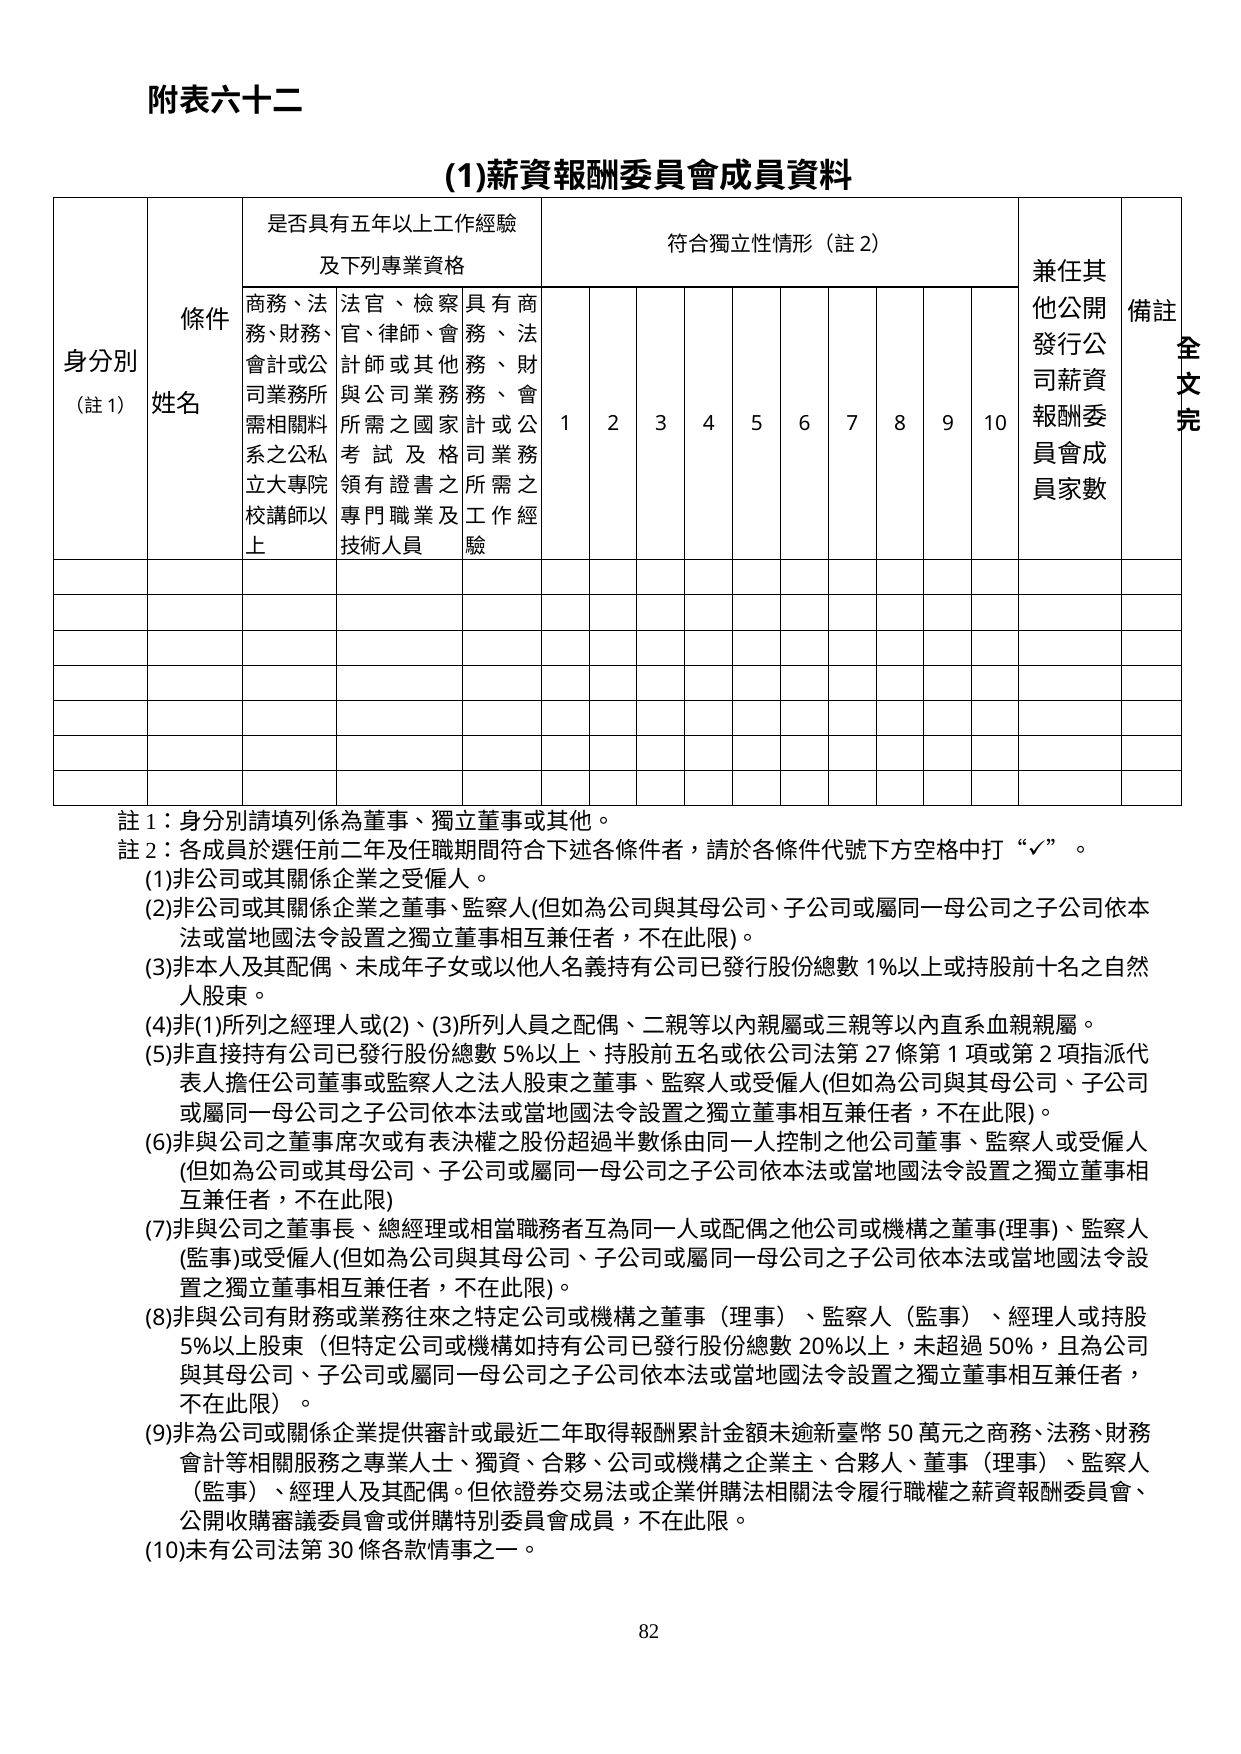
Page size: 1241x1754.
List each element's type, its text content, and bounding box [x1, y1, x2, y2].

table_cell [1019, 771, 1121, 805]
table_cell [924, 666, 971, 700]
table_cell [590, 666, 636, 700]
table_header 備註 全文完 [1122, 198, 1181, 559]
table_cell [337, 771, 462, 805]
table_cell [590, 701, 636, 735]
table_cell [243, 736, 336, 770]
text (3)非本人及其配偶、未成年子女或以他人名義持有公司已發行股份總數1%以上或持股前十名之自然人股東。 [145, 952, 1150, 1010]
table_header 兼任其他公開發行公司薪資報酬委員會成員家數 [1019, 198, 1121, 559]
table_cell [243, 560, 336, 594]
table_cell [542, 631, 589, 664]
table_cell [637, 595, 684, 629]
table_cell [54, 560, 147, 594]
table_cell [781, 631, 828, 664]
table_cell [972, 666, 1018, 700]
text (10)未有公司法第30條各款情事之一。 [145, 1535, 1150, 1564]
text (9)非為公司或關係企業提供審計或最近二年取得報酬累計金額未逾新臺幣50萬元之商務、法務、財務、會計等相關服務之專業人士、獨資、合夥、公司或機構之企業主、合夥人、董事（理事）、監察人（監事）、經理人及其配偶。但依證券交易法或企業併購法相關法令履行職權之薪資報酬委員會、公開收購審議委員會或併購特別委員會成員，不在此限。 [145, 1418, 1150, 1535]
table_cell [733, 736, 780, 770]
table_cell [1019, 701, 1121, 735]
table_cell [1122, 631, 1181, 664]
table_cell [54, 666, 147, 700]
text (5)非直接持有公司已發行股份總數5%以上、持股前五名或依公司法第27條第1項或第2項指派代表人擔任公司董事或監察人之法人股東之董事、監察人或受僱人(但如為公司與其母公司、子公司或屬同一母公司之子公司依本法或當地國法令設置之獨立董事相互兼任者，不在此限)。 [145, 1039, 1150, 1127]
table_cell [463, 736, 541, 770]
text 附表六十二 [148, 75, 1150, 149]
table_cell [1122, 736, 1181, 770]
table_cell [733, 560, 780, 594]
table_cell [243, 701, 336, 735]
text (8)非與公司有財務或業務往來之特定公司或機構之董事（理事）、監察人（監事）、經理人或持股5%以上股東（但特定公司或機構如持有公司已發行股份總數20%以上，未超過50%，且為公司與其母公司、子公司或屬同一母公司之子公司依本法或當地國法令設置之獨立董事相互兼任者，不在此限）。 [145, 1302, 1150, 1418]
table_cell [781, 701, 828, 735]
table_header 身分別 （註1） [54, 198, 147, 559]
table_cell [829, 666, 876, 700]
table_cell [542, 560, 589, 594]
table_cell 6 [781, 288, 828, 559]
table_cell 2 [590, 288, 636, 559]
table_cell [685, 631, 732, 664]
table_cell [829, 736, 876, 770]
text 註2：各成員於選任前二年及任職期間符合下述各條件者，請於各條件代號下方空格中打“”。 [118, 835, 1150, 864]
table_cell [1019, 736, 1121, 770]
table_header 條件 姓名 [148, 198, 242, 559]
text (6)非與公司之董事席次或有表決權之股份超過半數係由同一人控制之他公司董事、監察人或受僱人(但如為公司或其母公司、子公司或屬同一母公司之子公司依本法或當地國法令設置之獨立董事相互兼任者，不在此限) [145, 1127, 1150, 1214]
table_cell 4 [685, 288, 732, 559]
table_cell [877, 595, 923, 629]
table_cell [243, 666, 336, 700]
table_cell [1122, 701, 1181, 735]
table_cell [733, 595, 780, 629]
table_cell [337, 736, 462, 770]
table_cell [972, 701, 1018, 735]
table_cell [924, 560, 971, 594]
table_cell 法官、檢察官、律師、會計師或其他與公司業務所需之國家考試及格 領有證書之專門職業及技術人員 [337, 288, 462, 559]
table_cell [829, 631, 876, 664]
table_cell [877, 631, 923, 664]
table_cell 7 [829, 288, 876, 559]
table_cell [590, 631, 636, 664]
table_cell [337, 560, 462, 594]
table_cell [733, 666, 780, 700]
table_cell [590, 595, 636, 629]
table_header 是否具有五年以上工作經驗 及下列專業資格 [243, 198, 541, 286]
table_cell [337, 595, 462, 629]
table_cell [829, 560, 876, 594]
table_cell [337, 666, 462, 700]
table_cell [243, 595, 336, 629]
table_cell 10 [972, 288, 1018, 559]
table_cell [54, 701, 147, 735]
table_cell [243, 631, 336, 664]
text (1)非公司或其關係企業之受僱人。 [145, 864, 1150, 893]
table_cell [54, 736, 147, 770]
table_cell 8 [877, 288, 923, 559]
table_cell [685, 701, 732, 735]
table_cell [829, 701, 876, 735]
text (2)非公司或其關係企業之董事、監察人(但如為公司與其母公司、子公司或屬同一母公司之子公司依本法或當地國法令設置之獨立董事相互兼任者，不在此限)。 [145, 893, 1150, 952]
table_cell [542, 595, 589, 629]
table_cell [637, 736, 684, 770]
table_cell [637, 771, 684, 805]
table_cell [877, 771, 923, 805]
table_cell [337, 631, 462, 664]
table_cell [781, 736, 828, 770]
table_cell [637, 701, 684, 735]
table_cell [148, 736, 242, 770]
table_cell [1019, 666, 1121, 700]
table_cell [243, 771, 336, 805]
table_cell [685, 666, 732, 700]
table_cell [733, 631, 780, 664]
table_cell [1122, 595, 1181, 629]
table_cell [148, 595, 242, 629]
table_cell [463, 595, 541, 629]
table_cell [637, 560, 684, 594]
table_cell 具有商務、法務、財務、會計或公司業務所需之工作經驗 [463, 288, 541, 559]
table_cell [972, 736, 1018, 770]
table_cell 3 [637, 288, 684, 559]
table_cell [1122, 771, 1181, 805]
table_cell [924, 631, 971, 664]
table_cell [877, 666, 923, 700]
table_cell [590, 560, 636, 594]
table_cell [685, 736, 732, 770]
table_cell [463, 631, 541, 664]
table_cell [54, 631, 147, 664]
table_cell [148, 771, 242, 805]
table_cell [685, 771, 732, 805]
table_cell [924, 595, 971, 629]
table_cell [148, 701, 242, 735]
text (4)非(1)所列之經理人或(2)、(3)所列人員之配偶、二親等以內親屬或三親等以內直系血親親屬。 [145, 1010, 1150, 1039]
text (1)薪資報酬委員會成員資料 [148, 149, 1150, 197]
table_cell [148, 631, 242, 664]
table_cell [972, 771, 1018, 805]
table_cell [542, 701, 589, 735]
table_cell [972, 595, 1018, 629]
table_cell [54, 595, 147, 629]
table_cell [781, 771, 828, 805]
table_cell [877, 736, 923, 770]
table_cell [542, 771, 589, 805]
table_cell 商務、法務、財務、會計或公司業務所需相關料系之公私立大專院校講師以上 [243, 288, 336, 559]
table_cell [463, 701, 541, 735]
table_cell [54, 771, 147, 805]
table_cell [781, 595, 828, 629]
table_cell [829, 595, 876, 629]
table_cell 1 [542, 288, 589, 559]
table_cell [637, 666, 684, 700]
table_cell [590, 736, 636, 770]
table_cell [733, 771, 780, 805]
table_cell [337, 701, 462, 735]
table_cell [463, 771, 541, 805]
table_cell [1019, 560, 1121, 594]
table_cell 5 [733, 288, 780, 559]
table_cell [972, 560, 1018, 594]
table_cell [924, 701, 971, 735]
table_cell [685, 560, 732, 594]
table_header 符合獨立性情形（註2） [542, 198, 1018, 286]
table_cell [685, 595, 732, 629]
table_cell [877, 701, 923, 735]
text (7)非與公司之董事長、總經理或相當職務者互為同一人或配偶之他公司或機構之董事(理事)、監察人(監事)或受僱人(但如為公司與其母公司、子公司或屬同一母公司之子公司依本法或當地國法令設置之獨立董事相互兼任者，不在此限)。 [145, 1214, 1150, 1302]
table_cell [542, 666, 589, 700]
table_cell [590, 771, 636, 805]
table_cell [1019, 631, 1121, 664]
table_cell [829, 771, 876, 805]
table_cell [1019, 595, 1121, 629]
table_cell 9 [924, 288, 971, 559]
table_cell [148, 666, 242, 700]
table_cell [148, 560, 242, 594]
table_cell [972, 631, 1018, 664]
table_cell [924, 771, 971, 805]
table_cell [637, 631, 684, 664]
table_cell [781, 560, 828, 594]
table_cell [924, 736, 971, 770]
table_cell [1122, 666, 1181, 700]
table_cell [733, 701, 780, 735]
table_cell [781, 666, 828, 700]
table_cell [542, 736, 589, 770]
table_cell [1122, 560, 1181, 594]
table_cell [463, 560, 541, 594]
table_cell [463, 666, 541, 700]
text 註1：身分別請填列係為董事、獨立董事或其他。 [118, 806, 1150, 835]
table_cell [877, 560, 923, 594]
